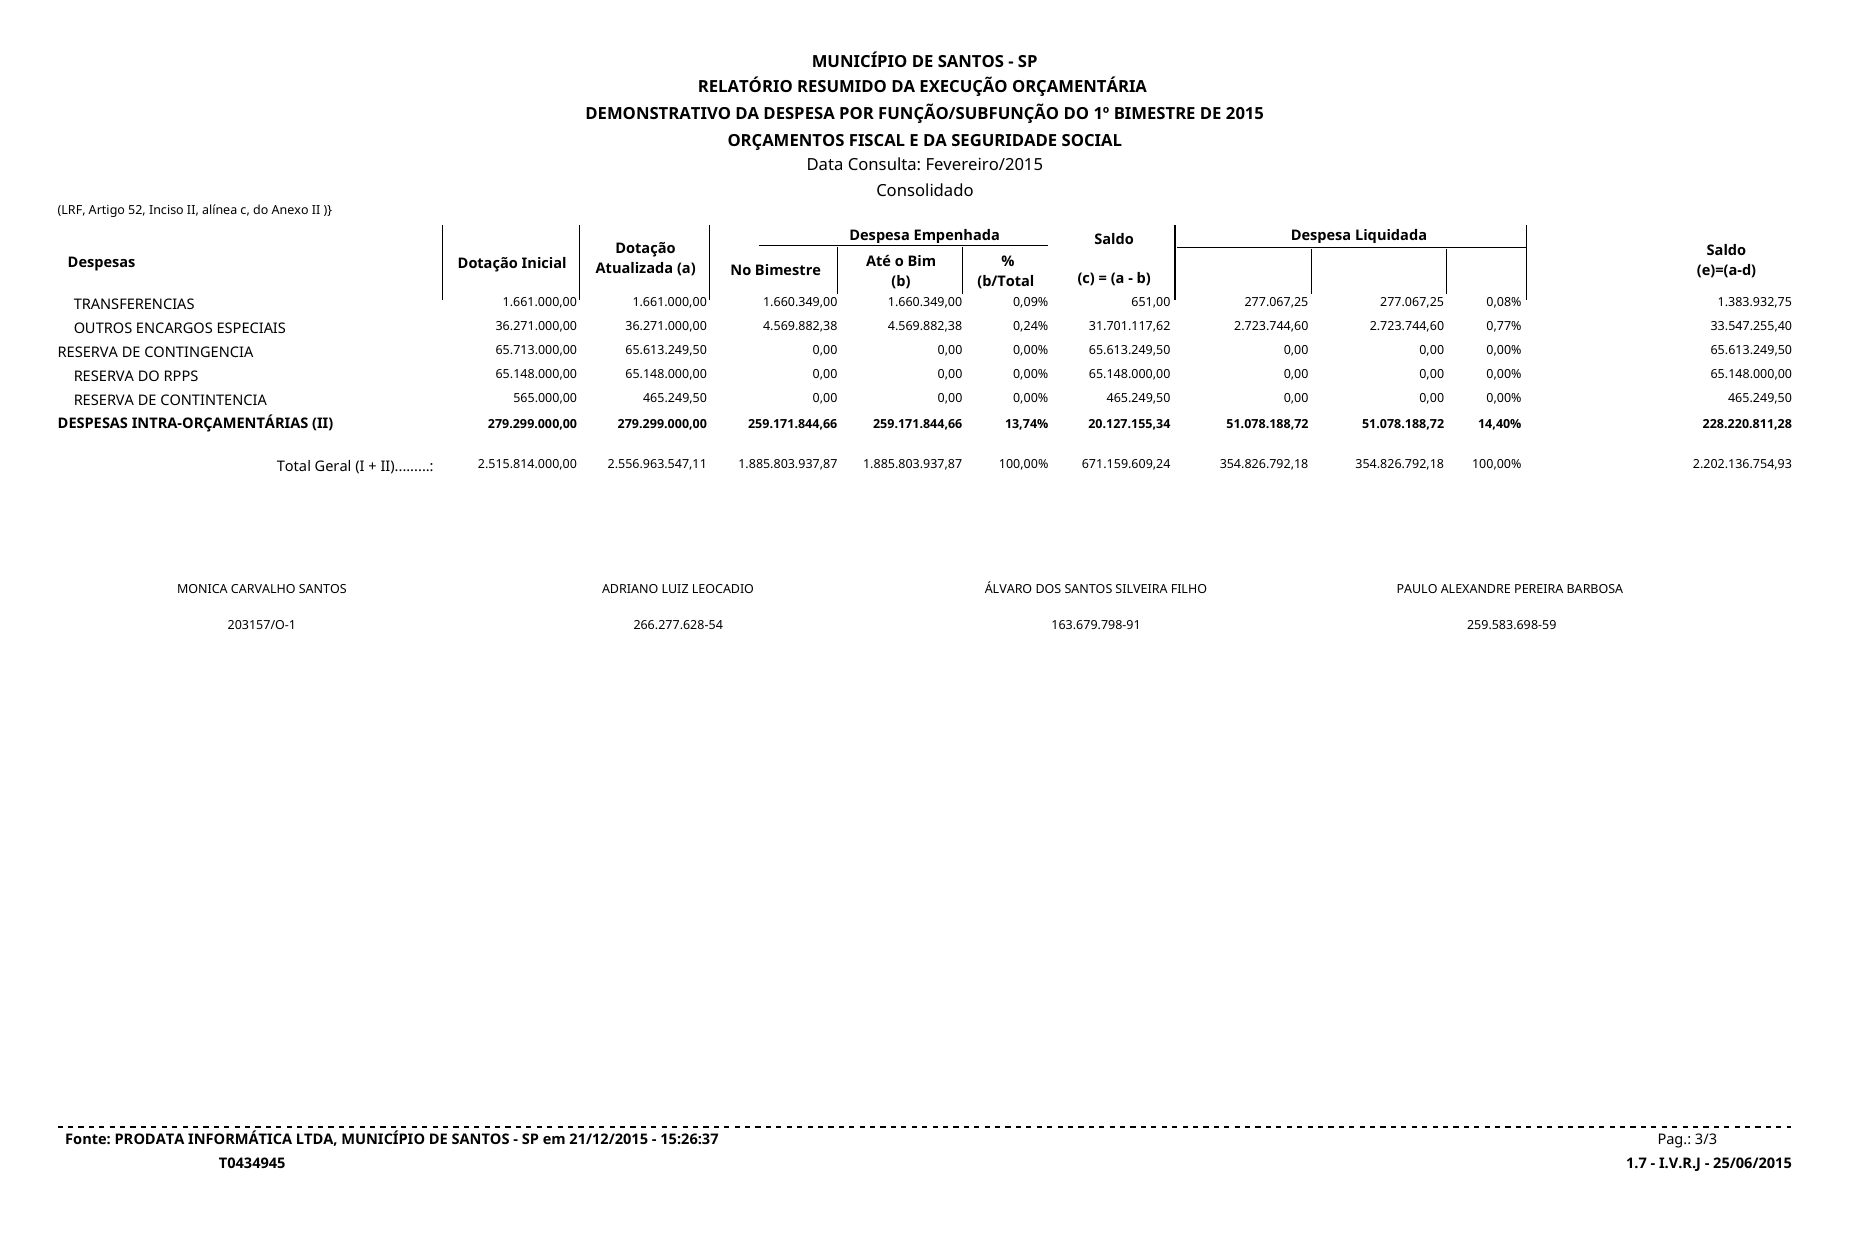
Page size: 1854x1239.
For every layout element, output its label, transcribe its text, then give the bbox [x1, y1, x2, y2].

table_cell Pag.: 3/ [1541, 1129, 1708, 1153]
table_cell [840, 1153, 873, 1172]
table_header [1269, 0, 1292, 49]
table_cell Até o Bim (b) [840, 247, 962, 293]
table_cell [1541, 602, 1661, 616]
table_cell [1269, 1153, 1292, 1172]
table_cell [1180, 282, 1207, 291]
table_cell [1317, 282, 1444, 291]
table_cell [434, 282, 440, 291]
table_cell [58, 318, 65, 341]
table_cell [1529, 455, 1541, 479]
table_cell [219, 634, 225, 1127]
table_cell [759, 226, 834, 234]
table_cell [1794, 581, 1854, 601]
table_cell [1449, 1129, 1488, 1153]
table_cell 0,00% [1449, 365, 1521, 389]
table_cell [1794, 234, 1854, 243]
table_cell [0, 129, 57, 153]
table_cell [1055, 201, 1170, 225]
table_cell [714, 234, 726, 243]
table_header [873, 0, 900, 49]
table_cell [584, 439, 707, 452]
table_header [1709, 0, 1792, 49]
table_cell [1055, 602, 1170, 616]
table_cell T0434945 [219, 1153, 726, 1175]
table_cell [434, 602, 440, 616]
table_cell [195, 439, 219, 452]
table_header [1541, 0, 1661, 49]
table_cell 0,00 [1180, 365, 1308, 389]
table_cell [584, 482, 707, 580]
table_cell Saldo (c) = (a - b) [1055, 225, 1173, 292]
table_cell [0, 178, 57, 201]
table_cell 0,00 [1180, 389, 1308, 413]
table_header [1317, 0, 1444, 49]
table_cell PAULO ALEXANDRE PEREIRA BARBOSA [1317, 580, 1706, 602]
table_cell [1207, 234, 1269, 243]
table_header [0, 0, 57, 49]
table_cell [1015, 234, 1048, 243]
table_cell [74, 234, 194, 243]
table_cell [195, 226, 219, 234]
table_cell [456, 602, 483, 616]
table_cell [434, 249, 440, 282]
table_cell [58, 602, 65, 616]
table_cell [1292, 617, 1308, 634]
table_cell [759, 1153, 834, 1172]
table_cell [1541, 439, 1661, 452]
table_cell [1529, 294, 1541, 317]
table_cell [219, 249, 225, 282]
table_cell [281, 634, 434, 1127]
table_cell 465.249,50 [584, 389, 707, 413]
table_cell [1207, 282, 1269, 291]
table_header [74, 0, 194, 49]
table_cell [969, 1153, 1015, 1172]
table_cell 0,00 [840, 341, 962, 365]
table_cell [74, 1153, 194, 1172]
table_cell [1292, 634, 1308, 1127]
table_cell 2.515.814.000,00 [447, 455, 577, 479]
table_cell [58, 294, 65, 317]
table_cell [1529, 234, 1541, 243]
table_cell [1317, 482, 1444, 580]
table_cell [1269, 439, 1292, 452]
table_cell [0, 602, 57, 616]
table_cell [714, 602, 726, 616]
table_cell [219, 482, 225, 580]
table_cell 203157/O-1 [68, 616, 456, 634]
table_cell [1794, 634, 1854, 1127]
table_cell RESERVA DO RPPS [74, 365, 440, 389]
table_cell [759, 234, 834, 243]
table_cell 65.148.000,00 [584, 365, 707, 389]
table_header [68, 0, 73, 49]
table_cell [1317, 602, 1444, 616]
table_cell [58, 634, 65, 1127]
table_cell [1269, 201, 1292, 225]
table_cell [225, 482, 281, 580]
table_cell [225, 249, 281, 282]
table_cell [447, 482, 456, 580]
table_cell [1055, 634, 1170, 1127]
table_cell Despesa Liquidada [1269, 225, 1449, 243]
table_cell [68, 1153, 73, 1172]
table_cell [0, 389, 57, 413]
table_cell [447, 634, 456, 1127]
table_cell [1055, 482, 1170, 580]
table_cell [0, 482, 57, 580]
table_cell TRANSFERENCIAS [74, 294, 440, 317]
table_cell 1.660.349,00 [840, 294, 962, 317]
table_cell [447, 226, 456, 234]
table_cell 277.067,25 [1180, 294, 1308, 317]
table_cell [456, 482, 483, 580]
table_cell [1180, 234, 1207, 243]
table_cell 1.383.932,75 [1661, 294, 1792, 317]
table_cell [728, 234, 758, 243]
table_cell [1794, 129, 1854, 153]
table_cell [1180, 602, 1207, 616]
table_cell [1449, 439, 1488, 452]
table_cell [969, 201, 1015, 225]
table_cell 0,24% [969, 318, 1048, 341]
table_cell [584, 602, 707, 616]
table_cell [969, 602, 1015, 616]
table_cell [0, 153, 57, 175]
table_cell [1292, 249, 1308, 282]
table_cell [225, 602, 281, 616]
table_cell 279.299.000,00 [584, 415, 707, 439]
table_cell [1661, 439, 1706, 452]
table_cell [0, 634, 57, 1127]
table_cell [1794, 1153, 1854, 1172]
table_cell [714, 439, 726, 452]
table_cell [456, 581, 483, 601]
table_header [195, 0, 219, 49]
table_cell [0, 617, 57, 634]
table_cell Despesa Empenhada [834, 225, 1015, 243]
table_cell [1661, 482, 1706, 580]
table_cell 65.613.249,50 [1661, 341, 1792, 365]
table_cell [1709, 602, 1792, 616]
table_cell 354.826.792,18 [1314, 455, 1444, 479]
table_cell [1709, 439, 1792, 452]
table_cell [1015, 201, 1048, 225]
table_cell 65.613.249,50 [1053, 341, 1170, 365]
table_cell [1317, 634, 1444, 1127]
table_cell [840, 201, 873, 225]
table_cell [68, 439, 73, 452]
table_cell [58, 249, 65, 282]
table_cell [1488, 282, 1521, 291]
table_cell 0,00 [714, 341, 837, 365]
table_cell [1449, 482, 1488, 580]
table_header [1794, 0, 1854, 49]
table_cell [1317, 201, 1444, 225]
table_cell 671.159.609,24 [1053, 455, 1170, 479]
table_cell [1292, 282, 1308, 291]
table_cell [58, 365, 65, 389]
table_cell [0, 102, 57, 129]
table_cell [0, 234, 57, 243]
table_cell [759, 482, 834, 580]
table_cell [1269, 602, 1292, 616]
table_cell 1.660.349,00 [714, 294, 837, 317]
table_cell [456, 439, 483, 452]
table_cell [1488, 1129, 1521, 1153]
table_cell [1180, 634, 1207, 1127]
table_cell 0,00 [1314, 341, 1444, 365]
table_cell [447, 602, 456, 616]
table_cell [900, 201, 962, 225]
table_cell [1207, 201, 1269, 225]
table_cell [1180, 226, 1207, 234]
table_cell [728, 1153, 758, 1172]
table_cell [0, 226, 57, 234]
table_cell [1180, 1153, 1207, 1172]
table_header [434, 0, 440, 49]
table_cell [58, 1129, 65, 1153]
table_header [1055, 0, 1170, 49]
table_cell [195, 282, 219, 291]
table_cell [1709, 634, 1792, 1127]
table_cell [1794, 102, 1854, 129]
table_cell 228.220.811,28 [1661, 415, 1792, 439]
table_cell [1488, 201, 1521, 225]
table_cell [1488, 439, 1521, 452]
table_cell [0, 365, 57, 389]
table_cell [74, 482, 194, 580]
table_cell 65.148.000,00 [1053, 365, 1170, 389]
table_cell 100,00% [967, 455, 1048, 479]
table_cell [900, 602, 962, 616]
table_header [225, 0, 281, 49]
table_cell [1529, 201, 1541, 225]
table_cell [58, 455, 65, 479]
table_cell ÁLVARO DOS SANTOS SILVEIRA FILHO [900, 580, 1292, 602]
table_cell [1529, 1129, 1541, 1153]
table_cell [1541, 234, 1661, 243]
table_cell 1.7 - I.V.R.J - 25/06/2015 [1488, 1153, 1792, 1172]
table_cell [1488, 234, 1521, 243]
table_cell DESPESAS INTRA-ORÇAMENTÁRIAS (II) [58, 413, 440, 439]
table_cell [281, 602, 434, 616]
table_cell [1055, 439, 1170, 452]
table_cell 0,00% [1449, 389, 1521, 413]
table_cell [1541, 634, 1661, 1127]
table_cell [1794, 389, 1854, 413]
table_cell [728, 226, 758, 234]
table_cell 565.000,00 [447, 389, 577, 413]
table_header [58, 0, 65, 49]
table_cell 277.067,25 [1314, 294, 1444, 317]
table_header [456, 0, 483, 49]
table_header [1661, 0, 1706, 49]
table_cell 0,77% [1449, 318, 1521, 341]
table_cell [1794, 75, 1854, 102]
table_cell Data Consulta: Fevereiro/2015 [58, 153, 1792, 175]
table_cell MUNICÍPIO DE SANTOS - SP [58, 50, 1792, 75]
table_cell [1661, 602, 1706, 616]
table_cell [1794, 178, 1854, 201]
table_cell [1541, 482, 1661, 580]
table_cell [1449, 602, 1488, 616]
table_cell [714, 634, 726, 1127]
table_cell 279.299.000,00 [447, 415, 577, 439]
table_cell [74, 634, 194, 1127]
table_cell Despesas [68, 243, 194, 282]
table_header [447, 0, 456, 49]
table_cell [1709, 617, 1792, 634]
table_cell 0,00% [969, 389, 1048, 413]
table_cell [728, 439, 758, 452]
table_cell [281, 226, 434, 234]
table_cell [1541, 226, 1661, 234]
table_cell [281, 282, 434, 291]
table_cell [1794, 1129, 1854, 1153]
table_cell [74, 226, 194, 234]
table_header [759, 0, 834, 49]
table_header [1529, 0, 1541, 49]
table_cell [434, 226, 440, 234]
table_cell [1529, 602, 1541, 616]
table_cell [1015, 226, 1048, 234]
table_cell [1015, 602, 1048, 616]
table_cell 0,00% [1449, 341, 1521, 365]
table_cell [58, 1153, 65, 1172]
table_cell [969, 439, 1015, 452]
table_header [1180, 0, 1207, 49]
table_header [1015, 0, 1048, 49]
table_cell [1207, 482, 1269, 580]
table_cell [0, 341, 57, 365]
table_cell [1317, 439, 1444, 452]
table_cell [483, 634, 577, 1127]
table_cell [58, 226, 65, 234]
table_cell [58, 581, 65, 601]
table_cell [0, 415, 57, 439]
table_cell [873, 617, 900, 634]
table_cell [873, 482, 900, 580]
table_header [1449, 0, 1488, 49]
table_cell 259.583.698-59 [1317, 616, 1706, 634]
table_cell [1207, 439, 1269, 452]
table_cell [281, 249, 434, 282]
table_cell [1529, 482, 1541, 580]
table_cell 0,00 [840, 365, 962, 389]
table_cell [0, 581, 57, 601]
table_cell 1.885.803.937,87 [714, 455, 837, 479]
table_cell [219, 234, 225, 243]
table_cell [1488, 602, 1521, 616]
table_cell [1541, 389, 1661, 413]
table_cell [68, 389, 73, 413]
table_cell [58, 389, 65, 413]
table_cell [1180, 249, 1207, 282]
table_cell % (b/Total [967, 247, 1048, 293]
table_cell RESERVA DE CONTINTENCIA [74, 389, 440, 413]
table_cell DEMONSTRATIVO DA DESPESA POR FUNÇÃO/SUBFUNÇÃO DO 1º BIMESTRE DE 2015 [58, 102, 1792, 129]
table_cell 0,00% [969, 365, 1048, 389]
table_cell [434, 439, 440, 452]
table_cell [483, 602, 577, 616]
table_cell 0,00% [969, 341, 1048, 365]
table_cell [1529, 318, 1541, 341]
table_cell 1.661.000,00 [584, 294, 707, 317]
table_cell 14,40% [1449, 415, 1521, 439]
table_cell [219, 226, 225, 234]
table_cell Fonte: PRODATA INFORMÁTICA LTDA, MUNICÍPIO DE SANTOS - SP em 21/12/2015 - 15:26:37 [65, 1129, 1207, 1153]
table_cell [68, 482, 73, 580]
table_cell [1488, 226, 1521, 234]
table_cell [195, 634, 219, 1127]
table_cell [1292, 1153, 1308, 1172]
table_cell [1529, 365, 1541, 389]
table_cell 0,09% [969, 294, 1048, 317]
table_header [584, 0, 707, 49]
table_cell [1794, 294, 1854, 317]
table_cell [74, 282, 194, 291]
table_cell [1488, 634, 1521, 1127]
table_cell [1794, 365, 1854, 389]
table_cell [0, 1153, 57, 1172]
table_cell 259.171.844,66 [714, 415, 837, 439]
table_cell 33.547.255,40 [1661, 318, 1792, 341]
table_cell 2.723.744,60 [1314, 318, 1444, 341]
table_cell 51.078.188,72 [1180, 415, 1308, 439]
table_cell 266.277.628-54 [483, 616, 873, 634]
table_cell [1488, 482, 1521, 580]
table_cell [714, 482, 726, 580]
table_cell 651,00 [1053, 294, 1170, 317]
table_cell [1541, 415, 1661, 439]
table_cell 1.885.803.937,87 [840, 455, 962, 479]
table_cell [1529, 226, 1541, 234]
table_cell [714, 226, 726, 234]
table_cell [219, 439, 225, 452]
table_cell [873, 581, 900, 601]
table_cell [1529, 341, 1541, 365]
table_cell No Bimestre [714, 249, 837, 291]
table_cell [1269, 282, 1292, 291]
table_cell [447, 439, 456, 452]
table_cell [483, 482, 577, 580]
table_cell [759, 602, 834, 616]
table_cell [281, 439, 434, 452]
table_header [969, 0, 1015, 49]
table_header [900, 0, 962, 49]
table_cell [1207, 1129, 1269, 1153]
table_cell [483, 439, 577, 452]
table_cell [873, 1153, 900, 1172]
table_cell [68, 234, 73, 243]
table_cell [840, 482, 873, 580]
table_cell [68, 282, 73, 291]
table_cell [584, 634, 707, 1127]
table_cell [1269, 1129, 1292, 1153]
table_cell 65.148.000,00 [1661, 365, 1792, 389]
table_cell [1794, 153, 1854, 175]
table_cell [1449, 201, 1488, 225]
table_cell 1.661.000,00 [447, 294, 577, 317]
table_cell [1794, 482, 1854, 580]
table_cell [0, 201, 57, 225]
table_cell [759, 634, 834, 1127]
table_cell [1541, 455, 1661, 479]
table_cell [873, 602, 900, 616]
table_cell [1541, 294, 1661, 317]
table_cell [225, 439, 281, 452]
table_cell [434, 234, 440, 243]
table_cell [1015, 439, 1048, 452]
table_cell [1709, 581, 1792, 601]
table_cell [1180, 482, 1207, 580]
table_cell [225, 234, 281, 243]
table_cell [900, 482, 962, 580]
table_cell [0, 75, 57, 102]
table_header [714, 0, 726, 49]
table_cell [728, 201, 758, 225]
table_cell RELATÓRIO RESUMIDO DA EXECUÇÃO ORÇAMENTÁRIA [58, 75, 1792, 102]
table_cell [0, 51, 57, 75]
table_cell [1541, 201, 1661, 225]
table_cell [1317, 1129, 1444, 1153]
table_cell [483, 226, 577, 234]
table_cell [456, 634, 483, 1127]
table_cell ORÇAMENTOS FISCAL E DA SEGURIDADE SOCIAL [58, 129, 1792, 153]
table_cell [1541, 318, 1661, 341]
table_cell [1207, 1153, 1269, 1172]
table_cell [1269, 634, 1292, 1127]
table_cell [1292, 1129, 1308, 1153]
table_cell [195, 1153, 219, 1172]
table_cell [1541, 365, 1661, 389]
table_cell 65.713.000,00 [447, 341, 577, 365]
table_cell [1317, 249, 1444, 282]
table_cell [1794, 602, 1854, 616]
table_cell 163.679.798-91 [900, 616, 1292, 634]
table_cell [840, 602, 873, 616]
table_cell [1794, 455, 1854, 479]
table_cell [195, 249, 219, 282]
table_cell [1449, 282, 1488, 291]
table_cell 31.701.117,62 [1053, 318, 1170, 341]
table_cell 465.249,50 [1053, 389, 1170, 413]
table_cell 36.271.000,00 [447, 318, 577, 341]
table_cell [1488, 249, 1521, 282]
table_cell [1661, 634, 1706, 1127]
table_cell [1794, 249, 1854, 282]
table_cell [969, 634, 1015, 1127]
table_header [1292, 0, 1308, 49]
table_cell [58, 439, 65, 452]
table_cell [68, 318, 73, 341]
table_cell [0, 439, 57, 452]
table_cell [1794, 341, 1854, 365]
table_cell [195, 234, 219, 243]
table_cell 0,00 [1180, 341, 1308, 365]
table_cell 0,00 [714, 389, 837, 413]
table_cell 0,08% [1449, 294, 1521, 317]
table_cell Dotação Atualizada (a) [584, 225, 707, 291]
table_cell 4.569.882,38 [840, 318, 962, 341]
table_cell 65.148.000,00 [447, 365, 577, 389]
table_cell [1269, 482, 1292, 580]
table_cell [434, 455, 440, 479]
table_header [1488, 0, 1521, 49]
table_cell [0, 1129, 57, 1153]
table_cell [1794, 617, 1854, 634]
table_cell [1541, 249, 1661, 282]
table_cell 3 [1709, 1129, 1792, 1153]
table_cell 259.171.844,66 [840, 415, 962, 439]
table_cell [1449, 1153, 1488, 1172]
table_cell OUTROS ENCARGOS ESPECIAIS [74, 318, 440, 341]
table_cell [900, 634, 962, 1127]
table_cell [68, 226, 73, 234]
table_cell [195, 602, 219, 616]
table_header [483, 0, 577, 49]
table_cell [1529, 249, 1541, 282]
table_cell Consolidado [58, 178, 1792, 201]
table_cell (LRF, Artigo 52, Inciso II, alínea c, do Anexo II )} [58, 201, 728, 225]
table_cell [900, 1153, 962, 1172]
table_cell [195, 482, 219, 580]
table_cell [1709, 482, 1792, 580]
table_cell [900, 439, 962, 452]
table_cell [1292, 201, 1308, 225]
table_cell [68, 294, 73, 317]
table_cell 0,00 [1314, 389, 1444, 413]
table_cell [68, 634, 73, 1126]
table_cell [1541, 341, 1661, 365]
table_cell [58, 617, 65, 634]
table_cell [219, 282, 225, 291]
table_cell [1292, 482, 1308, 580]
table_cell [1207, 226, 1269, 234]
table_cell [434, 482, 440, 580]
table_header [728, 0, 758, 49]
table_cell [1207, 249, 1269, 282]
table_cell 2.556.963.547,11 [584, 455, 707, 479]
table_cell [456, 226, 483, 234]
table_cell [0, 282, 57, 291]
table_cell [1449, 249, 1488, 282]
table_cell 36.271.000,00 [584, 318, 707, 341]
table_cell [840, 634, 873, 1127]
table_cell [1709, 201, 1792, 225]
table_cell [1207, 602, 1269, 616]
table_cell [1292, 581, 1308, 601]
table_cell [58, 282, 65, 291]
table_header [840, 0, 873, 49]
table_cell 13,74% [969, 415, 1048, 439]
table_cell [281, 482, 434, 580]
table_cell [759, 201, 834, 225]
table_cell [74, 439, 194, 452]
table_cell [68, 365, 73, 389]
table_cell 20.127.155,34 [1053, 415, 1170, 439]
table_cell [1529, 439, 1541, 452]
table_cell [1015, 482, 1048, 580]
table_cell [219, 602, 225, 616]
table_cell [1449, 226, 1488, 234]
table_cell [728, 482, 758, 580]
table_cell [1794, 439, 1854, 452]
table_cell [840, 439, 873, 452]
table_cell [68, 602, 73, 616]
table_cell [1529, 415, 1541, 439]
table_cell [0, 294, 57, 317]
table_cell [873, 634, 900, 1127]
table_cell [1317, 1153, 1444, 1172]
table_cell [0, 318, 57, 341]
table_cell [1207, 634, 1269, 1127]
table_header [281, 0, 434, 49]
table_cell [728, 602, 758, 616]
table_cell 100,00% [1449, 455, 1521, 479]
table_cell [1529, 389, 1541, 413]
table_cell 4.569.882,38 [714, 318, 837, 341]
table_cell [1292, 602, 1308, 616]
table_cell [1529, 634, 1541, 1127]
table_cell [58, 482, 65, 580]
table_cell [1794, 282, 1854, 291]
table_cell [0, 455, 57, 479]
table_cell Total Geral (I + II).........: [68, 455, 434, 479]
table_cell [873, 439, 900, 452]
table_cell [1794, 226, 1854, 234]
table_cell [1661, 201, 1706, 225]
table_cell [1794, 415, 1854, 439]
table_cell [1180, 201, 1207, 225]
table_cell [74, 602, 194, 616]
table_cell 65.613.249,50 [584, 341, 707, 365]
table_cell [1449, 634, 1488, 1127]
table_header [1207, 0, 1269, 49]
table_cell [225, 282, 281, 291]
table_cell [759, 439, 834, 452]
table_cell [1055, 1153, 1170, 1172]
table_cell 354.826.792,18 [1180, 455, 1308, 479]
table_cell [873, 201, 900, 225]
table_cell 465.249,50 [1661, 389, 1792, 413]
table_cell [1015, 634, 1048, 1127]
table_cell [1529, 282, 1541, 291]
table_cell [728, 634, 758, 1127]
table_cell MONICA CARVALHO SANTOS [68, 580, 456, 602]
table_header [219, 0, 225, 49]
table_cell [1794, 201, 1854, 225]
table_cell [1541, 282, 1661, 291]
table_cell [456, 617, 483, 634]
table_cell 2.723.744,60 [1180, 318, 1308, 341]
table_cell [1015, 1153, 1048, 1172]
table_cell [1292, 439, 1308, 452]
table_cell [225, 634, 281, 1127]
table_cell 0,00 [1314, 365, 1444, 389]
table_cell 2.202.136.754,93 [1661, 455, 1792, 479]
table_cell [1269, 249, 1292, 282]
table_cell [1180, 439, 1207, 452]
table_cell [0, 249, 57, 282]
table_cell RESERVA DE CONTINGENCIA [58, 341, 440, 365]
table_cell [58, 234, 65, 243]
table_cell [1794, 318, 1854, 341]
table_cell 51.078.188,72 [1314, 415, 1444, 439]
table_cell [225, 226, 281, 234]
table_cell [969, 482, 1015, 580]
table_cell ADRIANO LUIZ LEOCADIO [483, 580, 873, 602]
table_cell [281, 234, 434, 243]
table_cell Dotação Inicial [447, 234, 577, 292]
table_cell [1794, 51, 1854, 75]
table_cell Saldo (e)=(a-d) [1661, 226, 1792, 293]
table_cell 0,00 [840, 389, 962, 413]
table_cell [1449, 234, 1488, 243]
table_cell [434, 634, 440, 1127]
table_cell 0,00 [714, 365, 837, 389]
